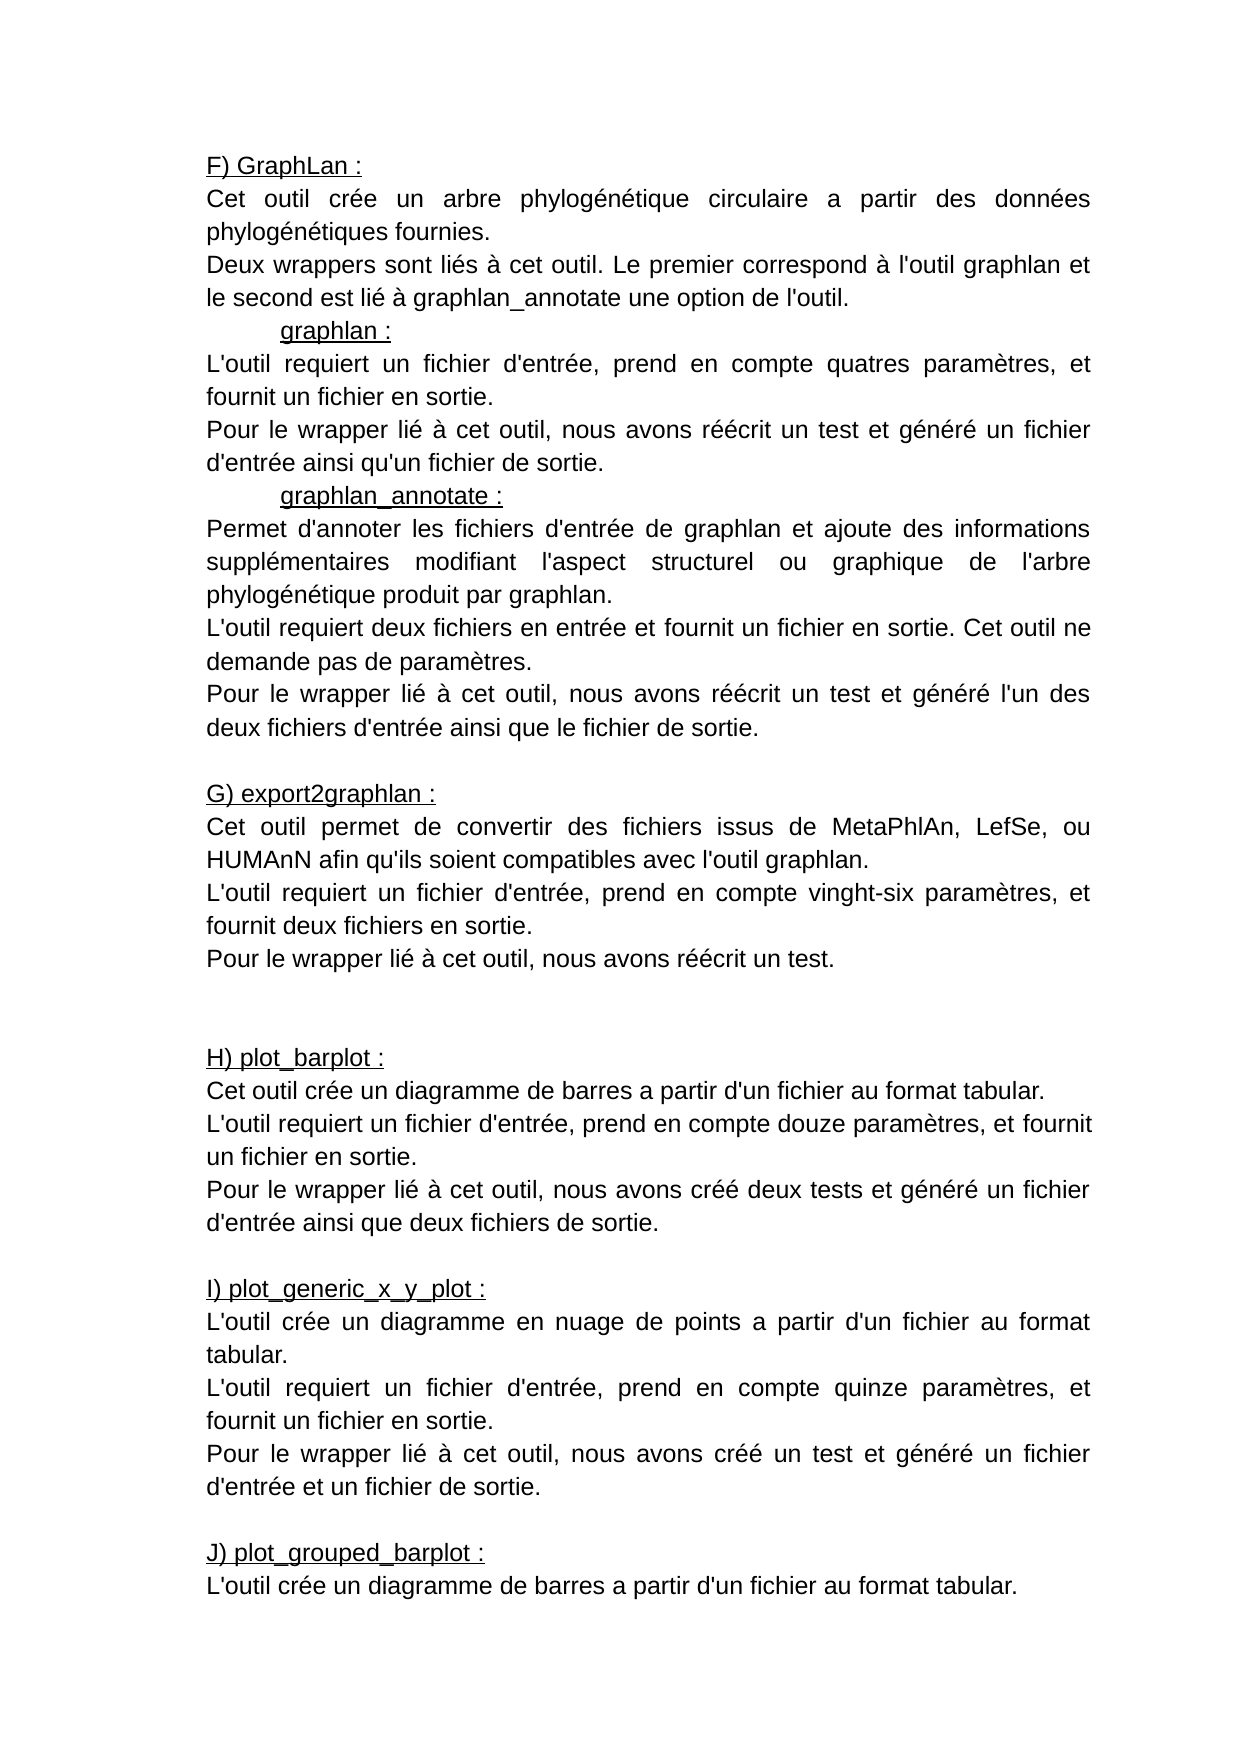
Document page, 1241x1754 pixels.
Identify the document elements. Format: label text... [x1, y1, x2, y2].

text J) plot_grouped_barplot : [206, 1538, 1092, 1567]
text Pour le wrapper lié à cet outil, nous avons créé deux tests et généré un fichier d'entrée ainsi que deux fichiers de sortie. [206, 1175, 1092, 1237]
text L'outil requiert un fichier d'entrée, prend en compte quatres paramètres, et fournit un fichier en sortie. [206, 349, 1092, 411]
text L'outil requiert un fichier d'entrée, prend en compte vinght-six paramètres, et fournit deux fichiers en sortie. [206, 878, 1092, 939]
text Cet outil crée un diagramme de barres a partir d'un fichier au format tabular. [206, 1076, 1092, 1104]
text L'outil requiert deux fichiers en entrée et fournit un fichier en sortie. Cet outil ne demande pas de paramètres. [206, 613, 1092, 675]
text Pour le wrapper lié à cet outil, nous avons réécrit un test et généré un fichier d'entrée ainsi qu'un fichier de sortie. [206, 415, 1092, 477]
text graphlan_annotate : [206, 481, 1092, 510]
text L'outil requiert un fichier d'entrée, prend en compte quinze paramètres, et fournit un fichier en sortie. [206, 1373, 1092, 1435]
text H) plot_barplot : [206, 1043, 1092, 1071]
text Cet outil permet de convertir des fichiers issus de MetaPhlAn, LefSe, ou HUMAnN afin qu'ils soient compatibles avec l'outil graphlan. [206, 812, 1092, 873]
text Pour le wrapper lié à cet outil, nous avons réécrit un test. [206, 944, 1092, 972]
text Pour le wrapper lié à cet outil, nous avons créé un test et généré un fichier d'entrée et un fichier de sortie. [206, 1439, 1092, 1501]
text Deux wrappers sont liés à cet outil. Le premier correspond à l'outil graphlan et le second est lié à graphlan_annotate une option de l'outil. [206, 250, 1092, 312]
text F) GraphLan : [206, 151, 1092, 180]
text G) export2graphlan : [206, 778, 1092, 807]
text Cet outil crée un arbre phylogénétique circulaire a partir des données phylogénétiques fournies. [206, 184, 1092, 246]
text L'outil requiert un fichier d'entrée, prend en compte douze paramètres, et fournit un fichier en sortie. [206, 1109, 1092, 1171]
text graphlan : [206, 316, 1092, 345]
text Permet d'annoter les fichiers d'entrée de graphlan et ajoute des informations supplémentaires modifiant l'aspect structurel ou graphique de l'arbre phylogénétique produit par graphlan. [206, 514, 1092, 609]
text L'outil crée un diagramme de barres a partir d'un fichier au format tabular. [206, 1571, 1092, 1600]
text L'outil crée un diagramme en nuage de points a partir d'un fichier au format tabular. [206, 1307, 1092, 1369]
text I) plot_generic_x_y_plot : [206, 1274, 1092, 1303]
text Pour le wrapper lié à cet outil, nous avons réécrit un test et généré l'un des deux fichiers d'entrée ainsi que le fichier de sortie. [206, 679, 1092, 741]
